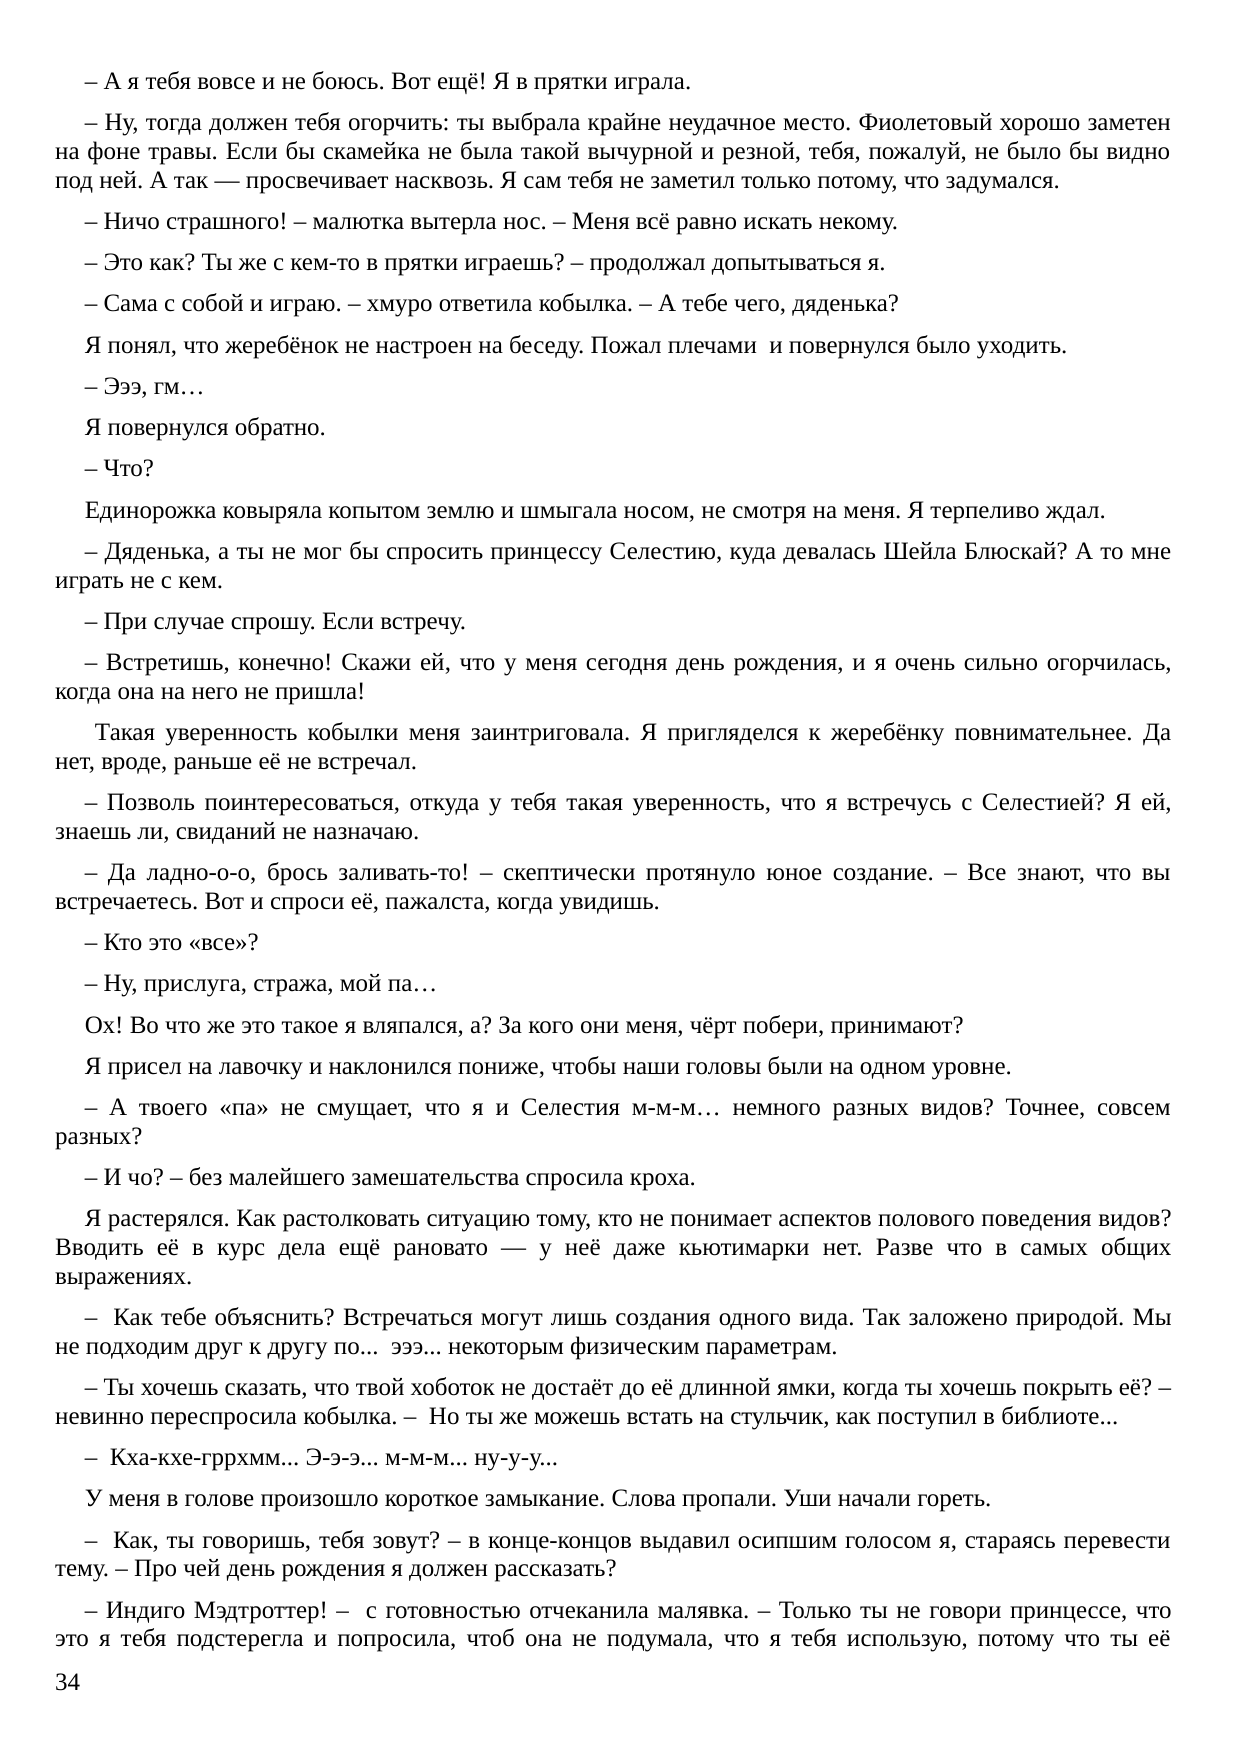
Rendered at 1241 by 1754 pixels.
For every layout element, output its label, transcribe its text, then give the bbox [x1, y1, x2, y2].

text – Ты хочешь сказать, что твой хоботок не достаёт до её длинной ямки, когда ты хочешь покрыть её? – невинно переспросила кобылка. – Но ты же можешь встать на стульчик, как поступил в библиоте... [55, 1372, 1173, 1430]
text – При случае спрошу. Если встречу. [55, 606, 1173, 635]
text – Ну, прислуга, стража, мой па… [55, 968, 1173, 997]
text – Индиго Мэдтроттер! – с готовностью отчеканила малявка. – Только ты не говори принцессе, что это я тебя подстерегла и попросила, чтоб она не подумала, что я тебя использую, потому что ты её [55, 1595, 1173, 1652]
text Ох! Во что же это такое я вляпался, а? За кого они меня, чёрт побери, принимают? [55, 1010, 1173, 1038]
text Я понял, что жеребёнок не настроен на беседу. Пожал плечами и повернулся было уходить. [55, 330, 1173, 358]
text – Кто это «все»? [55, 927, 1173, 956]
text Я повернулся обратно. [55, 412, 1173, 441]
text – А я тебя вовсе и не боюсь. Вот ещё! Я в прятки играла. [55, 66, 1173, 95]
text – А твоего «па» не смущает, что я и Селестия м-м-м… немного разных видов? Точнее, совсем разных? [55, 1092, 1173, 1150]
text – И чо? – без малейшего замешательства спросила кроха. [55, 1162, 1173, 1191]
text – Ну, тогда должен тебя огорчить: ты выбрала крайне неудачное место. Фиолетовый хорошо заметен на фоне травы. Если бы скамейка не была такой вычурной и резной, тебя, пожалуй, не было бы видно под ней. А так — просвечивает насквозь. Я сам тебя не заметил только потому, что задумался. [55, 107, 1173, 193]
text – Кха-кхе-гррхмм... Э-э-э... м-м-м... ну-у-у... [55, 1442, 1173, 1471]
text – Как, ты говоришь, тебя зовут? – в конце-концов выдавил осипшим голосом я, стараясь перевести тему. – Про чей день рождения я должен рассказать? [55, 1525, 1173, 1582]
text Такая уверенность кобылки меня заинтриговала. Я пригляделся к жеребёнку повнимательнее. Да нет, вроде, раньше её не встречал. [55, 717, 1173, 775]
text – Как тебе объяснить? Встречаться могут лишь создания одного вида. Так заложено природой. Мы не подходим друг к другу по... эээ... некоторым физическим параметрам. [55, 1302, 1173, 1360]
text – Это как? Ты же с кем-то в прятки играешь? – продолжал допытываться я. [55, 247, 1173, 276]
text – Дяденька, а ты не мог бы спросить принцессу Селестию, куда девалась Шейла Блюскай? А то мне играть не с кем. [55, 536, 1173, 593]
text Я растерялся. Как растолковать ситуацию тому, кто не понимает аспектов полового поведения видов? Вводить её в курс дела ещё рановато — у неё даже кьютимарки нет. Разве что в самых общих выражениях. [55, 1203, 1173, 1290]
text – Да ладно-о-о, брось заливать-то! – скептически протянуло юное создание. – Все знают, что вы встречаетесь. Вот и спроси её, пажалста, когда увидишь. [55, 857, 1173, 915]
text – Ничо страшного! – малютка вытерла нос. – Меня всё равно искать некому. [55, 206, 1173, 235]
text Я присел на лавочку и наклонился пониже, чтобы наши головы были на одном уровне. [55, 1051, 1173, 1080]
text – Эээ, гм… [55, 371, 1173, 400]
text У меня в голове произошло короткое замыкание. Слова пропали. Уши начали гореть. [55, 1483, 1173, 1512]
text Единорожка ковыряла копытом землю и шмыгала носом, не смотря на меня. Я терпеливо ждал. [55, 495, 1173, 523]
text – Встретишь, конечно! Скажи ей, что у меня сегодня день рождения, и я очень сильно огорчилась, когда она на него не пришла! [55, 647, 1173, 705]
text – Что? [55, 453, 1173, 482]
text – Позволь поинтересоваться, откуда у тебя такая уверенность, что я встречусь с Селестией? Я ей, знаешь ли, свиданий не назначаю. [55, 787, 1173, 845]
text – Сама с собой и играю. – хмуро ответила кобылка. – А тебе чего, дяденька? [55, 288, 1173, 317]
